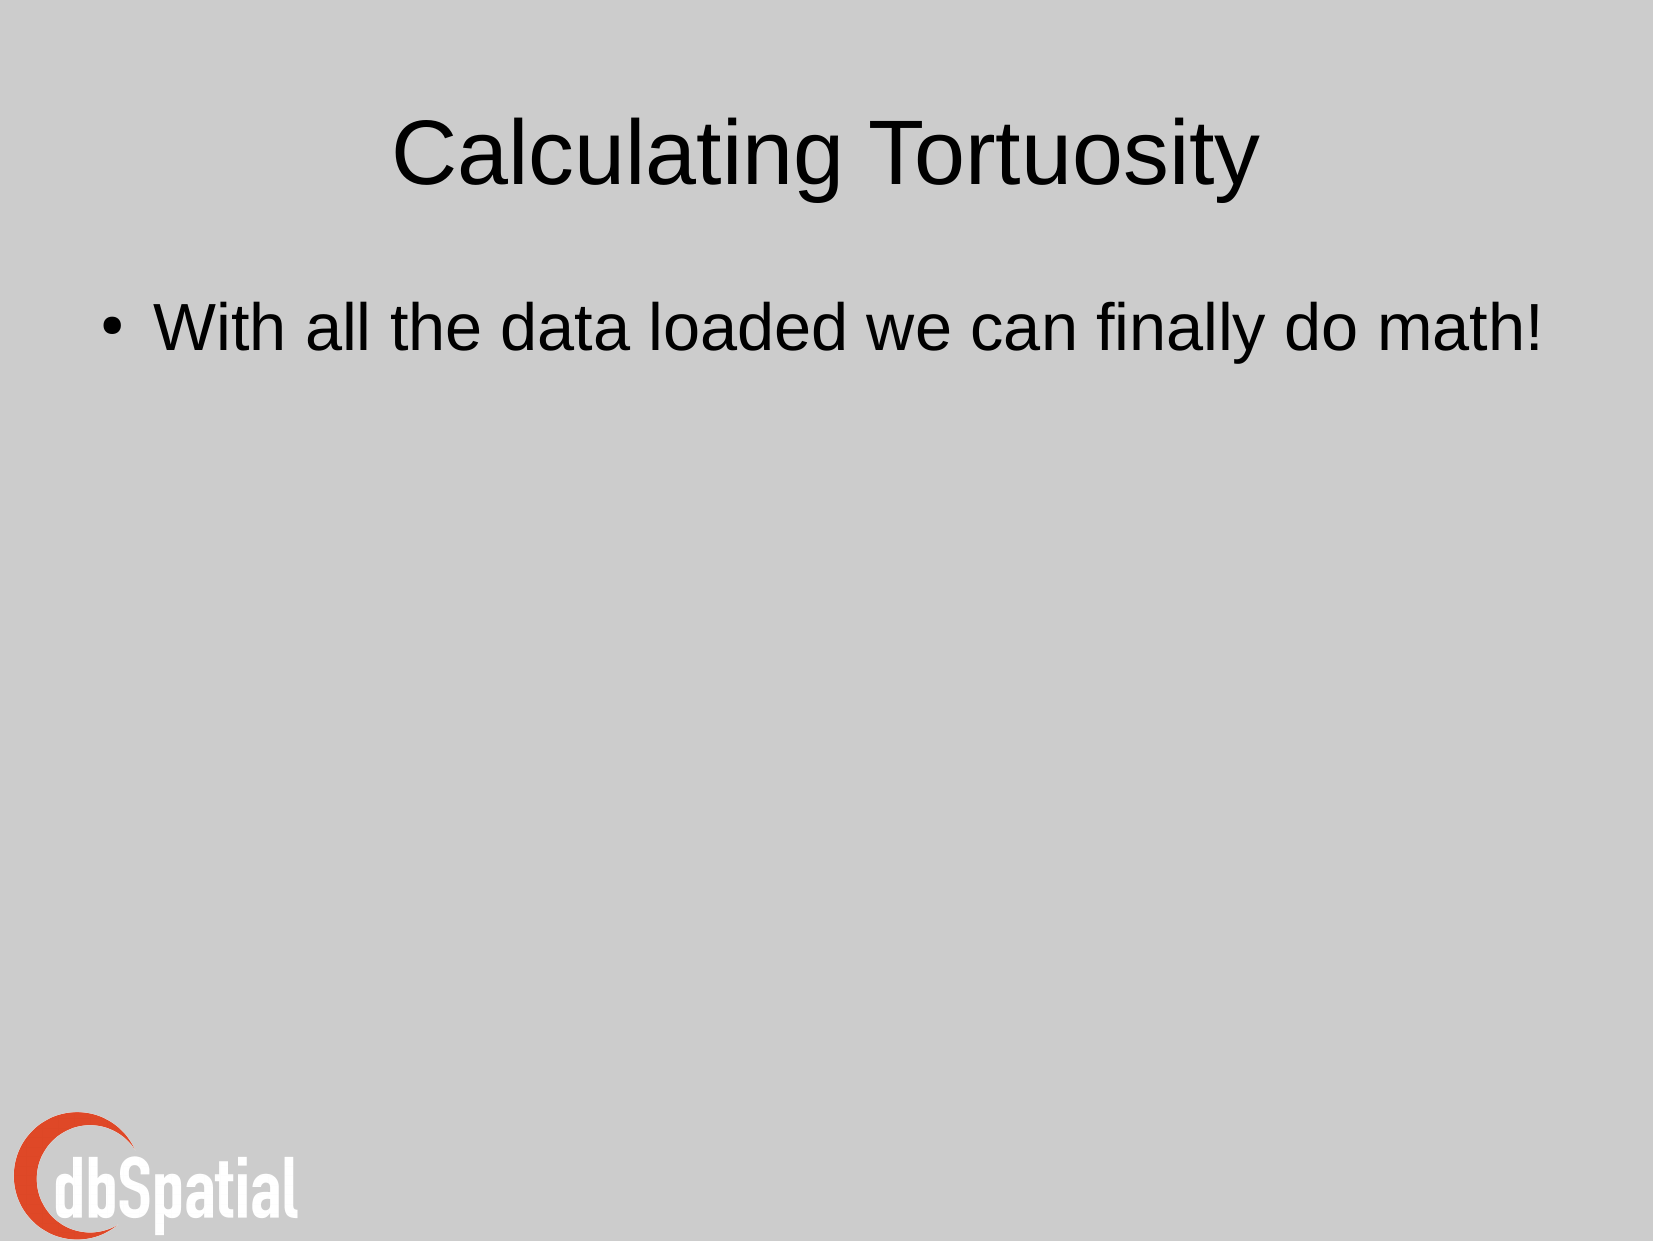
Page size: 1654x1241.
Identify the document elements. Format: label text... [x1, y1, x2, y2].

list With all the data loaded we can finally do math! [82, 290, 1571, 634]
picture [10, 1110, 301, 1241]
title Calculating Tortuosity [82, 49, 1571, 257]
